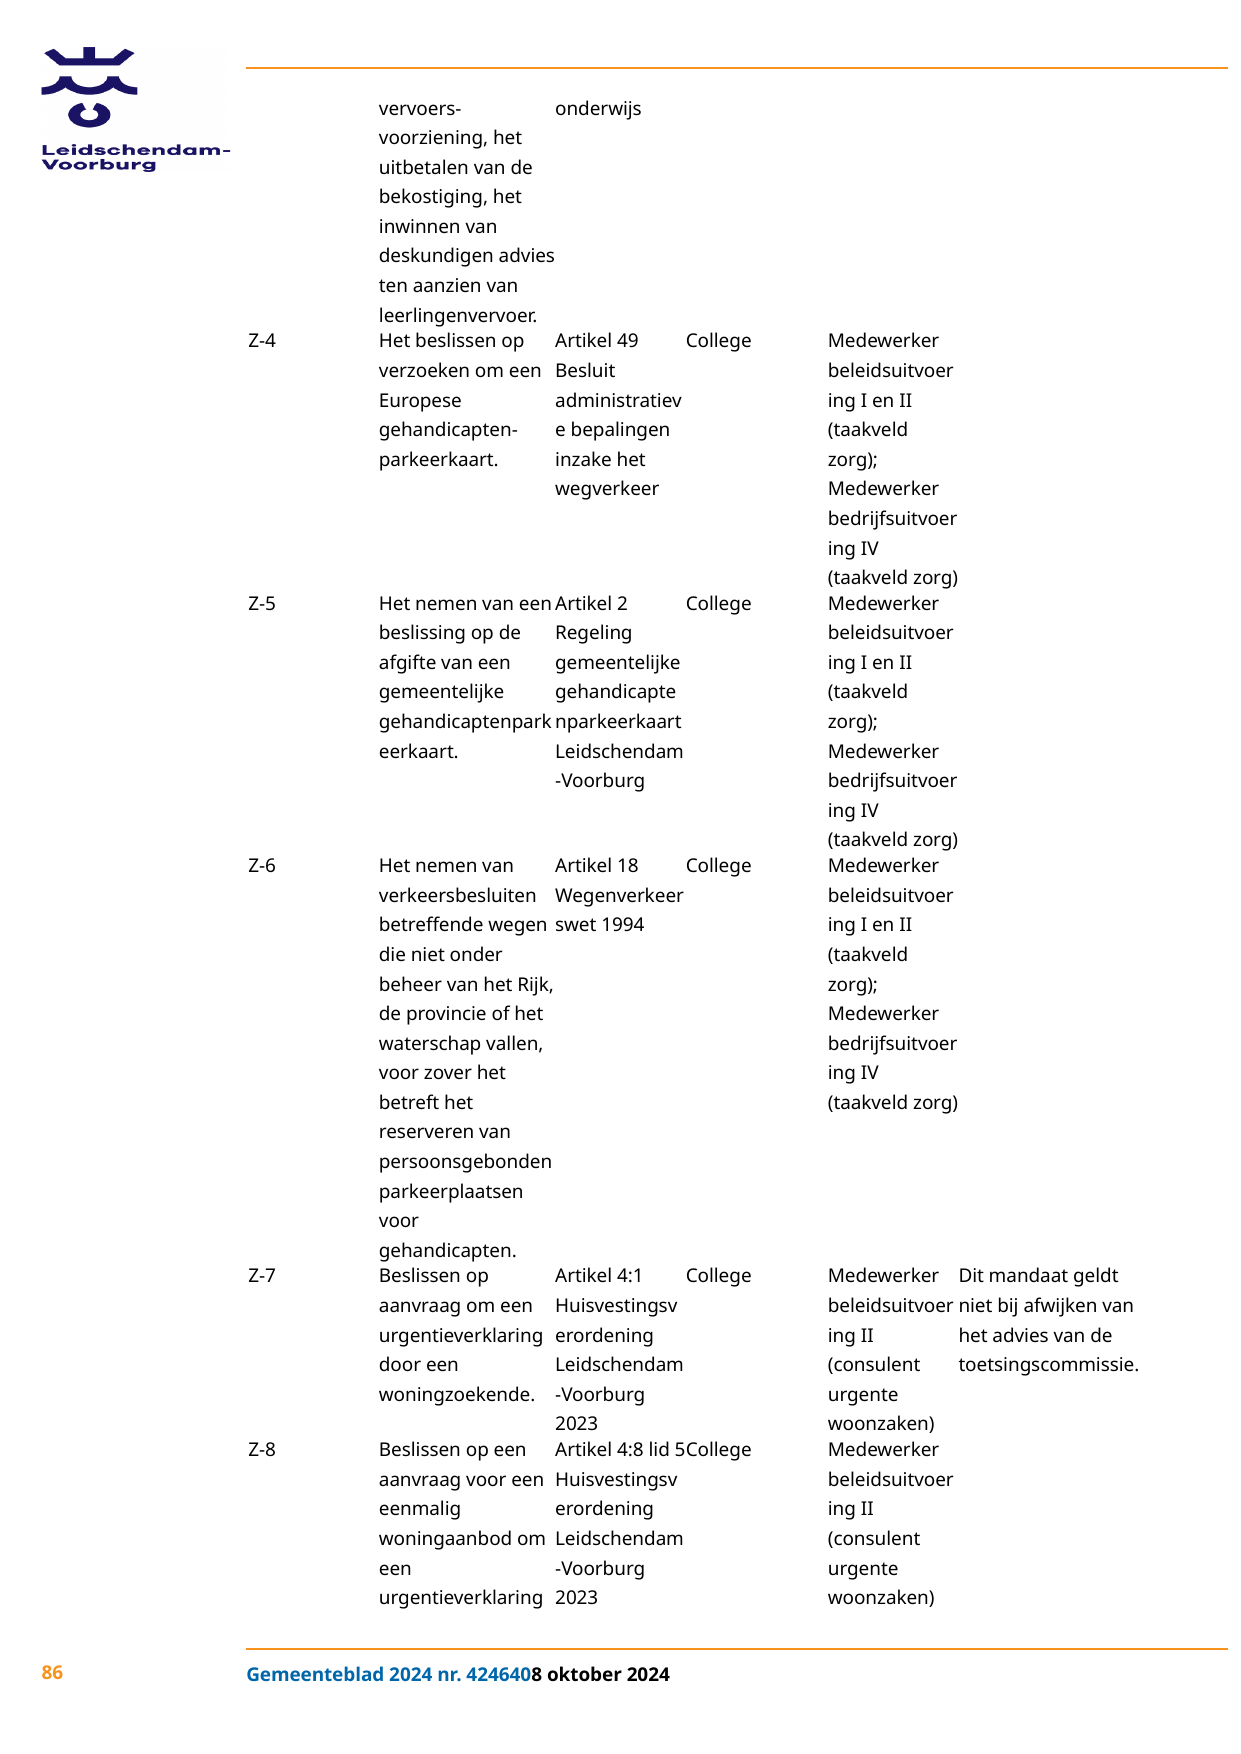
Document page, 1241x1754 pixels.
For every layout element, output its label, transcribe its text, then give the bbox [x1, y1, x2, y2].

table_cell [248, 95, 379, 328]
table_cell Z-8 [248, 1436, 379, 1610]
table_cell Z-6 [248, 853, 379, 1263]
table_cell Medewerker beleidsuitvoering I en II (taakveld zorg); Medewerker bedrijfsuitvoering IV (taakveld zorg) [828, 328, 958, 590]
table_cell Het beslissen op verzoeken om een Europese gehandicapten-parkeerkaart. [379, 328, 555, 590]
table_cell Medewerker beleidsuitvoering II (consulent urgente woonzaken) [828, 1263, 958, 1436]
table_cell College [686, 853, 828, 1263]
table_cell College [686, 1436, 828, 1610]
table_cell Dit mandaat geldt niet bij afwijken van het advies van de toetsingscommissie. [958, 1263, 1152, 1436]
table_cell onderwijs [555, 95, 686, 328]
table_cell Artikel 4:8 lid 5 Huisvestingsverordening Leidschendam-Voorburg 2023 [555, 1436, 686, 1610]
table_cell College [686, 1263, 828, 1436]
table_cell vervoers-voorziening, het uitbetalen van de bekostiging, het inwinnen van deskundigen advies ten aanzien van leerlingenvervoer. [379, 95, 555, 328]
table_cell Het nemen van een beslissing op de afgifte van een gemeentelijke gehandicaptenparkeerkaart. [379, 590, 555, 852]
table_cell College [686, 590, 828, 852]
table_cell [958, 328, 1152, 590]
table_cell College [686, 328, 828, 590]
table_cell Beslissen op een aanvraag voor een eenmalig woningaanbod om een urgentieverklaring [379, 1436, 555, 1610]
table_cell [958, 1436, 1152, 1610]
picture [41, 47, 231, 172]
table_cell [958, 590, 1152, 852]
table_cell Artikel 2 Regeling gemeentelijke gehandicaptenparkeerkaart Leidschendam-Voorburg [555, 590, 686, 852]
table_cell Z-7 [248, 1263, 379, 1436]
table_cell [958, 95, 1152, 328]
table_cell Het nemen van verkeersbesluiten betreffende wegen die niet onder beheer van het Rijk, de provincie of het waterschap vallen, voor zover het betreft het reserveren van persoonsgebonden parkeerplaatsen voor gehandicapten. [379, 853, 555, 1263]
table_cell Artikel 18 Wegenverkeerswet 1994 [555, 853, 686, 1263]
table_cell Beslissen op aanvraag om een urgentieverklaring door een woningzoekende. [379, 1263, 555, 1436]
table_cell Medewerker beleidsuitvoering I en II (taakveld zorg); Medewerker bedrijfsuitvoering IV (taakveld zorg) [828, 590, 958, 852]
table_cell [686, 95, 828, 328]
table_cell Z-5 [248, 590, 379, 852]
table_cell [958, 853, 1152, 1263]
table_cell Artikel 4:1 Huisvestingsverordening Leidschendam-Voorburg 2023 [555, 1263, 686, 1436]
table_cell Medewerker beleidsuitvoering I en II (taakveld zorg); Medewerker bedrijfsuitvoering IV (taakveld zorg) [828, 853, 958, 1263]
table_cell Artikel 49 Besluit administratieve bepalingen inzake het wegverkeer [555, 328, 686, 590]
table_cell [828, 95, 958, 328]
table_cell Medewerker beleidsuitvoering II (consulent urgente woonzaken) [828, 1436, 958, 1610]
table_cell Z-4 [248, 328, 379, 590]
